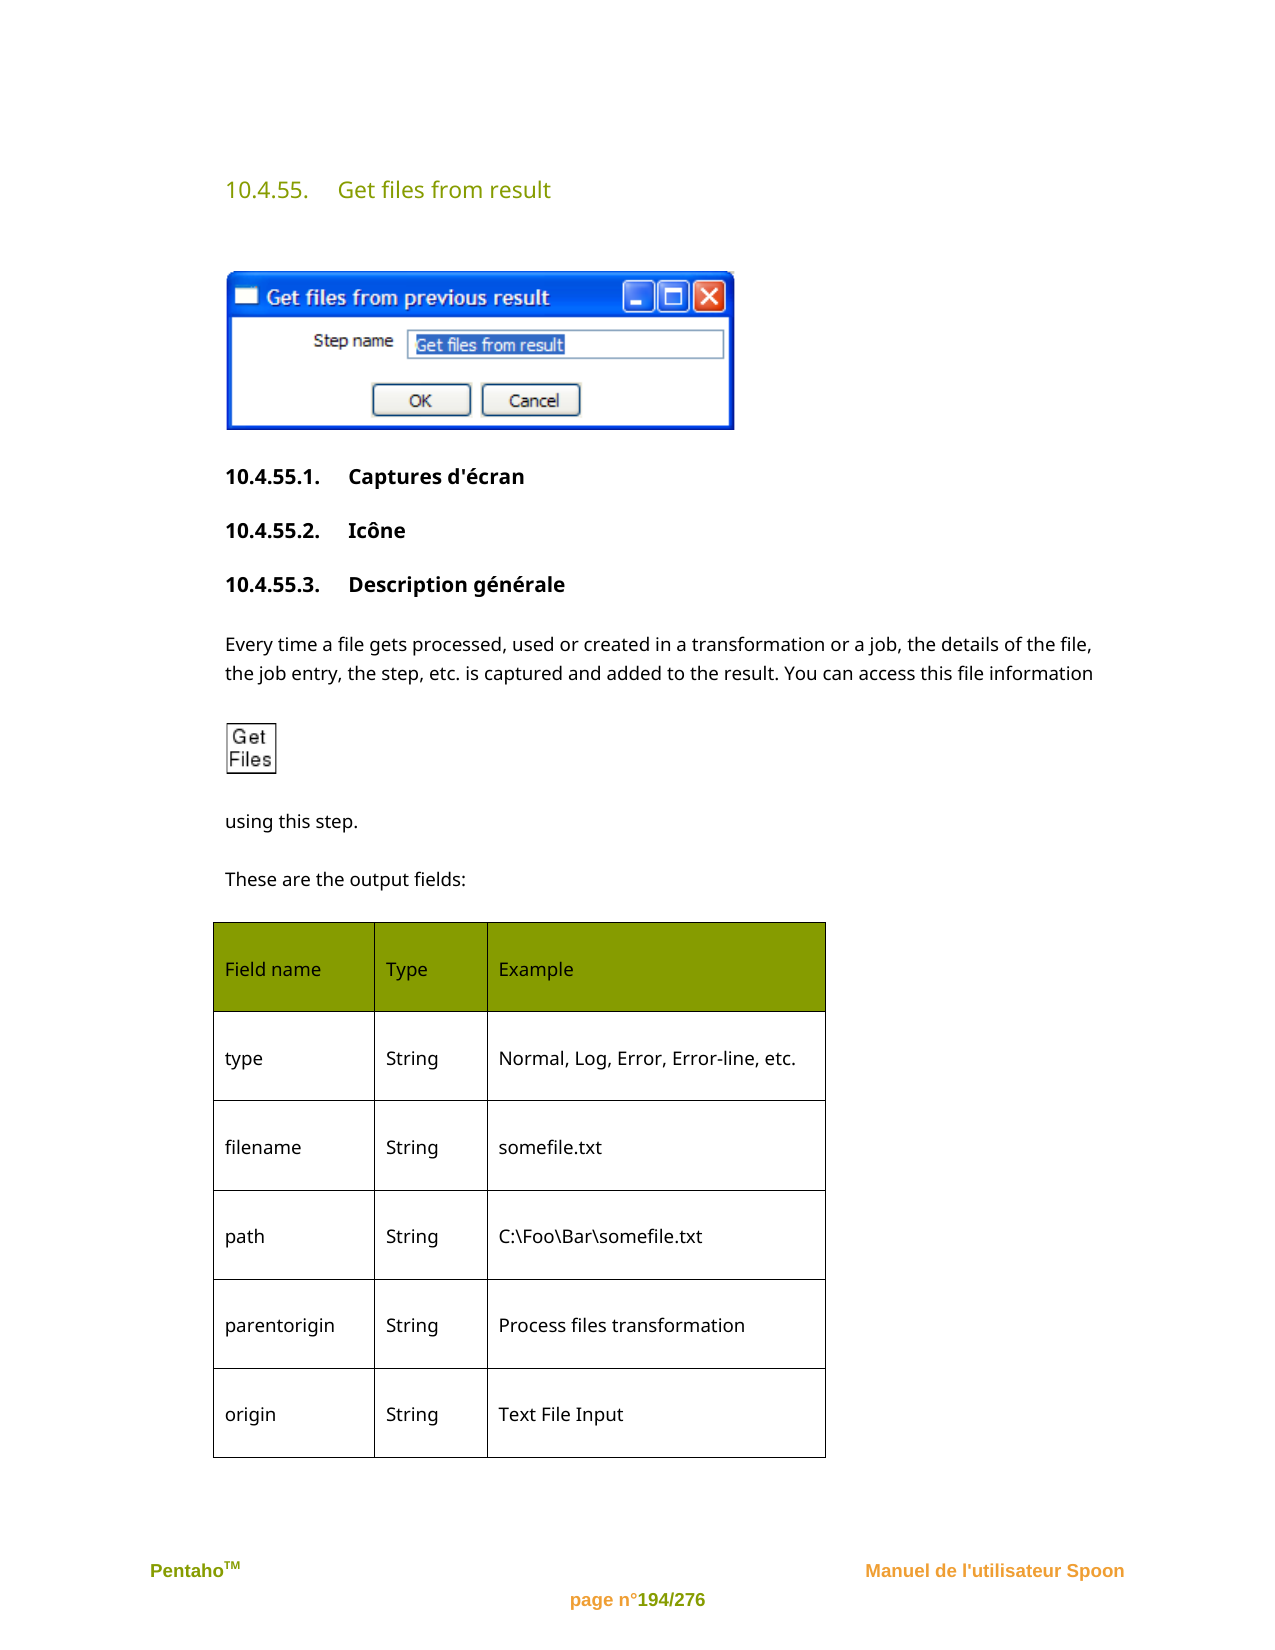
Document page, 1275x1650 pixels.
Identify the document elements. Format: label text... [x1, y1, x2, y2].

table_cell origin [214, 1369, 374, 1457]
table_cell String [375, 1280, 487, 1368]
subtitle Get files from result [225, 175, 1125, 204]
table_cell somefile.txt [488, 1101, 825, 1189]
subtitle Captures d'écran [225, 229, 1125, 490]
subtitle Icône [225, 515, 1125, 544]
table_header Field name [214, 923, 374, 1011]
table_cell filename [214, 1101, 374, 1189]
table_cell C:\Foo\Bar\somefile.txt [488, 1191, 825, 1279]
picture [226, 723, 277, 774]
table_cell String [375, 1369, 487, 1457]
table_cell String [375, 1101, 487, 1189]
table_cell String [375, 1012, 487, 1100]
table_cell String [375, 1191, 487, 1279]
table_cell Text File Input [488, 1369, 825, 1457]
table_header Type [375, 923, 487, 1011]
subtitle Description générale [225, 569, 1125, 598]
table_cell path [214, 1191, 374, 1279]
table_header Example [488, 923, 825, 1011]
table_cell parentorigin [214, 1280, 374, 1368]
text Every time a file gets processed, used or created in a transformation or a job, the details of the file, the job entry, the step, etc. is captured and added to the result. You can access this file information using this step. [225, 628, 1125, 834]
table_cell Process files transformation [488, 1280, 825, 1368]
table_cell type [214, 1012, 374, 1100]
text These are the output fields: [225, 863, 1125, 893]
table_cell Normal, Log, Error, Error-line, etc. [488, 1012, 825, 1100]
